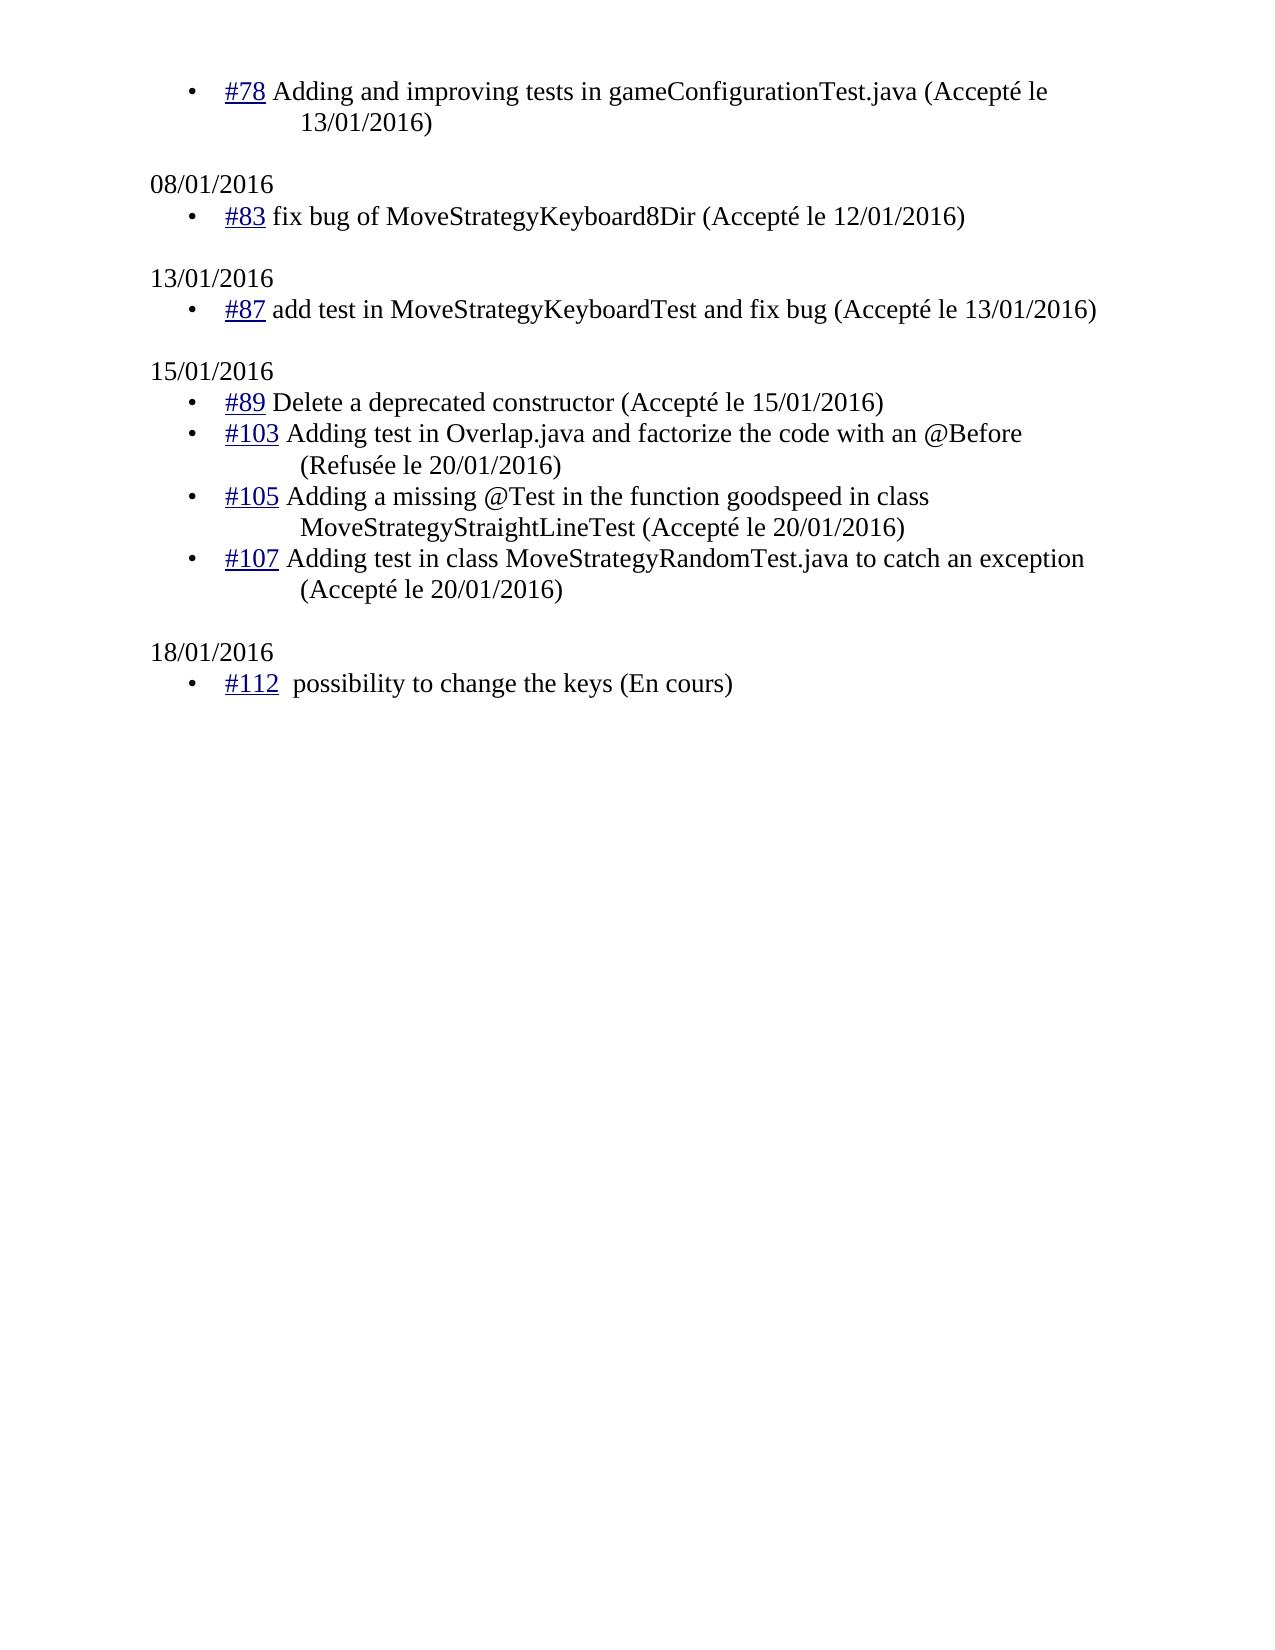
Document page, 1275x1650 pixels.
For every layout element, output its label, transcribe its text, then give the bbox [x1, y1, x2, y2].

list #107 Adding test in class MoveStrategyRandomTest.java to catch an exception (Accepté le 20/01/2016) [187, 542, 1125, 604]
text 13/01/2016 [150, 262, 1125, 293]
list #87 add test in MoveStrategyKeyboardTest and fix bug (Accepté le 13/01/2016) [187, 293, 1125, 324]
list #83 fix bug of MoveStrategyKeyboard8Dir (Accepté le 12/01/2016) [187, 199, 1125, 231]
list #78 Adding and improving tests in gameConfigurationTest.java (Accepté le 13/01/2016) [187, 75, 1125, 137]
list #89 Delete a deprecated constructor (Accepté le 15/01/2016) [187, 386, 1125, 418]
text 08/01/2016 [150, 168, 1125, 199]
text 15/01/2016 [150, 355, 1125, 386]
text 18/01/2016 [150, 636, 1125, 667]
list #105 Adding a missing @Test in the function goodspeed in class MoveStrategyStraightLineTest (Accepté le 20/01/2016) [187, 480, 1125, 542]
list #112 possibility to change the keys (En cours) [187, 667, 1125, 698]
list #103 Adding test in Overlap.java and factorize the code with an @Before (Refusée le 20/01/2016) [187, 418, 1125, 480]
